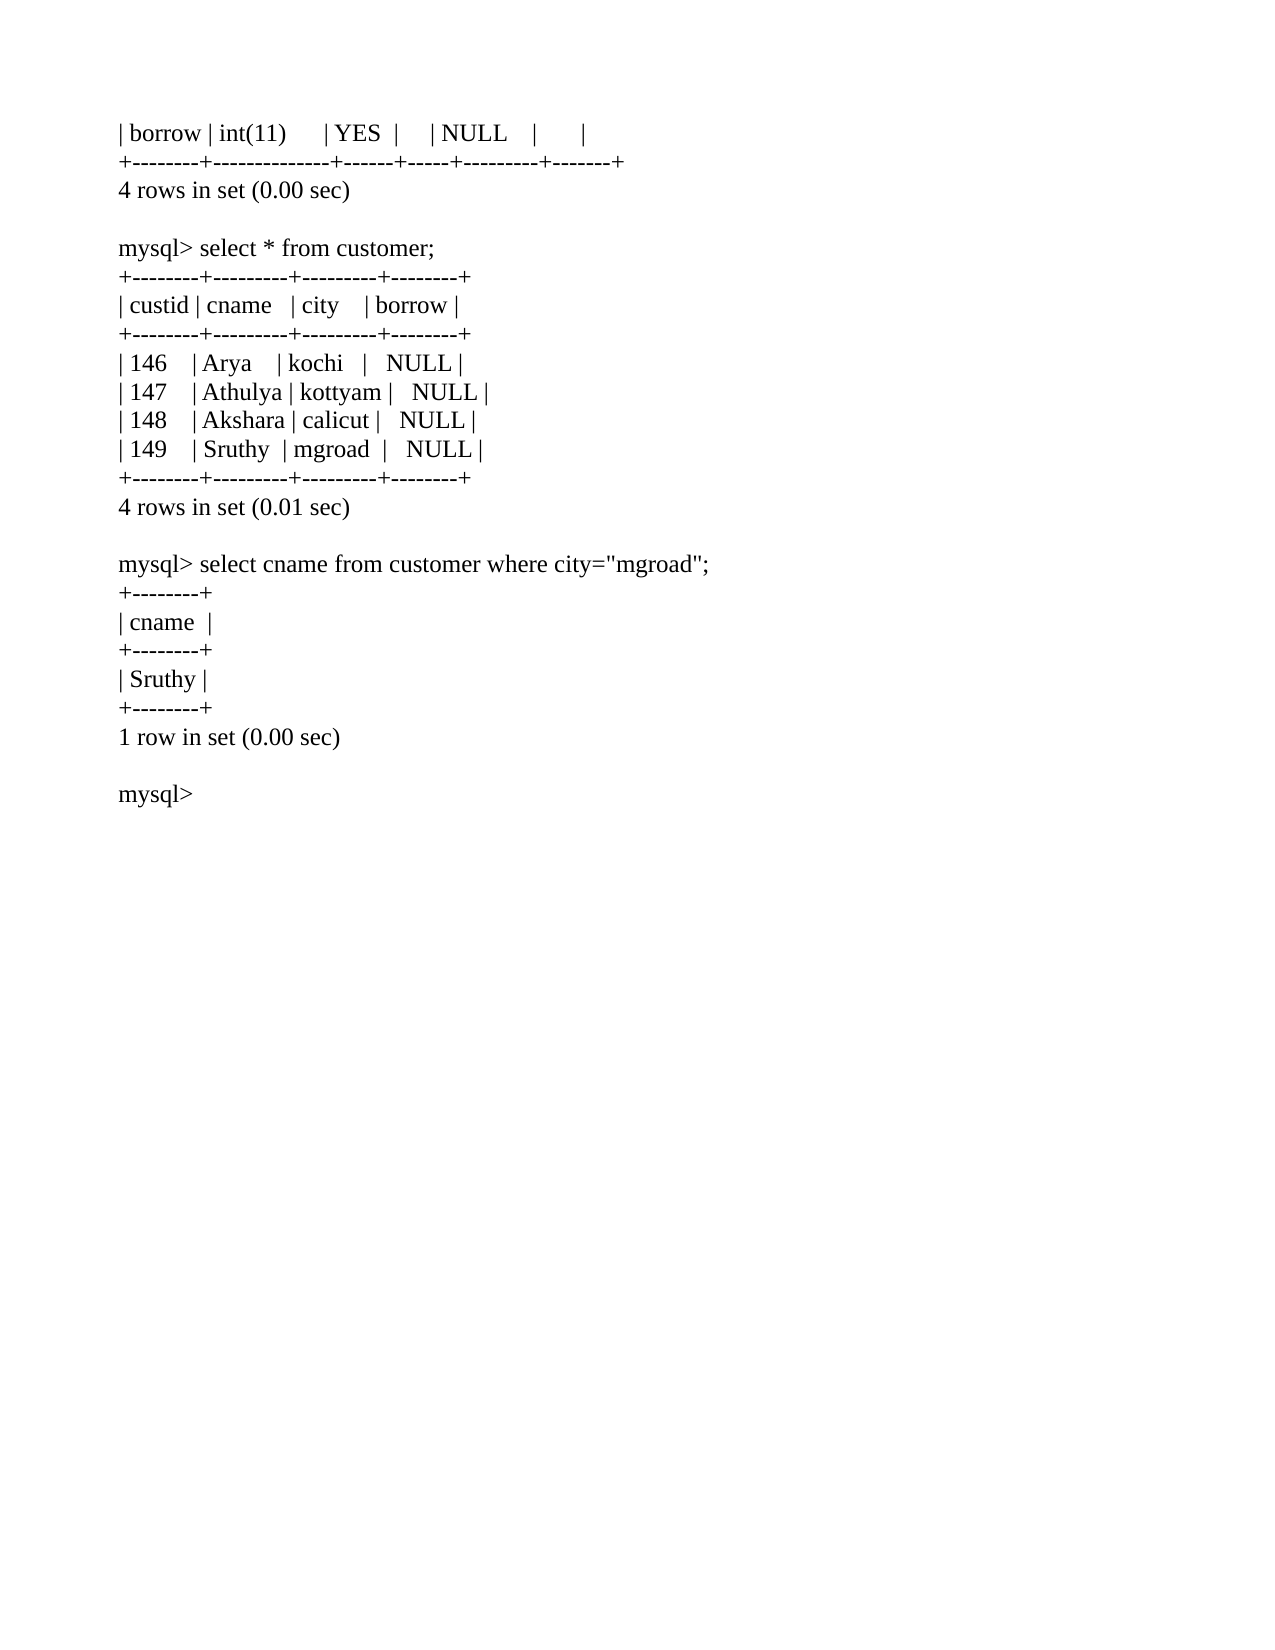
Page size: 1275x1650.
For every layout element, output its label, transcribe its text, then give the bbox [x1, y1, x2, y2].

text | 147 | Athulya | kottyam | NULL | [118, 377, 1157, 406]
text +--------+---------+---------+--------+ [118, 319, 1157, 348]
text mysql> select * from customer; [118, 233, 1157, 262]
text mysql> [118, 779, 1157, 808]
text +--------+---------+---------+--------+ [118, 463, 1157, 492]
text | 146 | Arya | kochi | NULL | [118, 348, 1157, 377]
text 4 rows in set (0.01 sec) [118, 492, 1157, 521]
text +--------+ [118, 578, 1157, 607]
text mysql> select cname from customer where city="mgroad"; [118, 549, 1157, 578]
text | 148 | Akshara | calicut | NULL | [118, 406, 1157, 434]
text +--------+ [118, 636, 1157, 664]
text 1 row in set (0.00 sec) [118, 722, 1157, 751]
text | cname | [118, 607, 1157, 636]
text | custid | cname | city | borrow | [118, 291, 1157, 319]
text 4 rows in set (0.00 sec) [118, 176, 1157, 204]
text +--------+---------+---------+--------+ [118, 262, 1157, 291]
text +--------+ [118, 693, 1157, 722]
text | Sruthy | [118, 664, 1157, 693]
text | 149 | Sruthy | mgroad | NULL | [118, 434, 1157, 463]
text | borrow | int(11) | YES | | NULL | | [118, 118, 1157, 147]
text +--------+--------------+------+-----+---------+-------+ [118, 147, 1157, 176]
